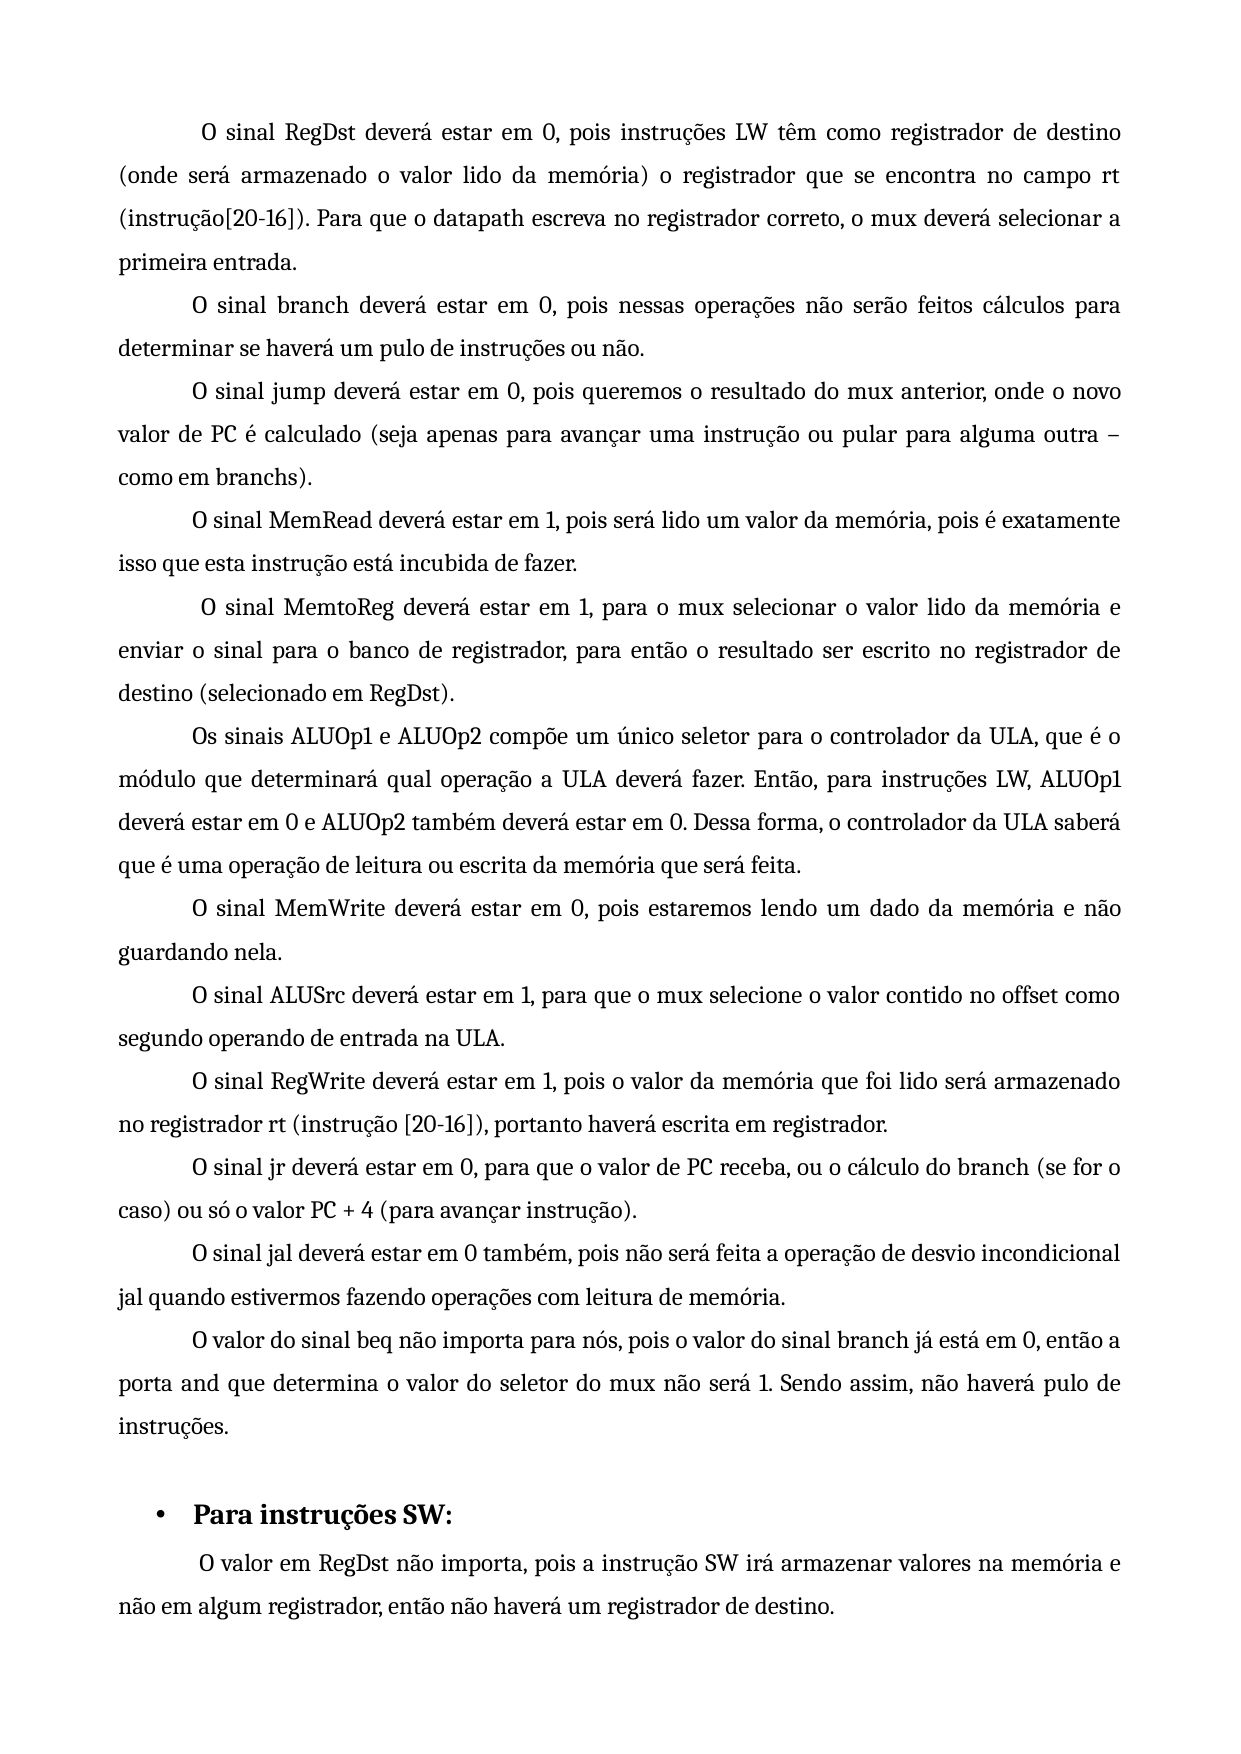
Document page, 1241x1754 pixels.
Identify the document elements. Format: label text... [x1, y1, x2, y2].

text O sinal RegDst deverá estar em 0, pois instruções LW têm como registrador de destino (onde será armazenado o valor lido da memória) o registrador que se encontra no campo rt (instrução[20-16]). Para que o datapath escreva no registrador correto, o mux deverá selecionar a primeira entrada. [118, 118, 1122, 276]
text O sinal MemWrite deverá estar em 0, pois estaremos lendo um dado da memória e não guardando nela. [118, 894, 1122, 966]
list Para instruções SW: [156, 1498, 1122, 1532]
text O sinal jal deverá estar em 0 também, pois não será feita a operação de desvio incondicional jal quando estivermos fazendo operações com leitura de memória. [118, 1239, 1122, 1311]
text O sinal RegWrite deverá estar em 1, pois o valor da memória que foi lido será armazenado no registrador rt (instrução [20-16]), portanto haverá escrita em registrador. [118, 1067, 1122, 1139]
text O valor em RegDst não importa, pois a instrução SW irá armazenar valores na memória e não em algum registrador, então não haverá um registrador de destino. [118, 1548, 1122, 1620]
text O sinal MemtoReg deverá estar em 1, para o mux selecionar o valor lido da memória e enviar o sinal para o banco de registrador, para então o resultado ser escrito no registrador de destino (selecionado em RegDst). [118, 592, 1122, 707]
text O valor do sinal beq não importa para nós, pois o valor do sinal branch já está em 0, então a porta and que determina o valor do seletor do mux não será 1. Sendo assim, não haverá pulo de instruções. [118, 1326, 1122, 1441]
text O sinal jr deverá estar em 0, para que o valor de PC receba, ou o cálculo do branch (se for o caso) ou só o valor PC + 4 (para avançar instrução). [118, 1153, 1122, 1225]
text Os sinais ALUOp1 e ALUOp2 compõe um único seletor para o controlador da ULA, que é o módulo que determinará qual operação a ULA deverá fazer. Então, para instruções LW, ALUOp1 deverá estar em 0 e ALUOp2 também deverá estar em 0. Dessa forma, o controlador da ULA saberá que é uma operação de leitura ou escrita da memória que será feita. [118, 722, 1122, 880]
text O sinal branch deverá estar em 0, pois nessas operações não serão feitos cálculos para determinar se haverá um pulo de instruções ou não. [118, 291, 1122, 362]
text O sinal MemRead deverá estar em 1, pois será lido um valor da memória, pois é exatamente isso que esta instrução está incubida de fazer. [118, 506, 1122, 578]
text O sinal jump deverá estar em 0, pois queremos o resultado do mux anterior, onde o novo valor de PC é calculado (seja apenas para avançar uma instrução ou pular para alguma outra – como em branchs). [118, 377, 1122, 492]
text O sinal ALUSrc deverá estar em 1, para que o mux selecione o valor contido no offset como segundo operando de entrada na ULA. [118, 981, 1122, 1052]
